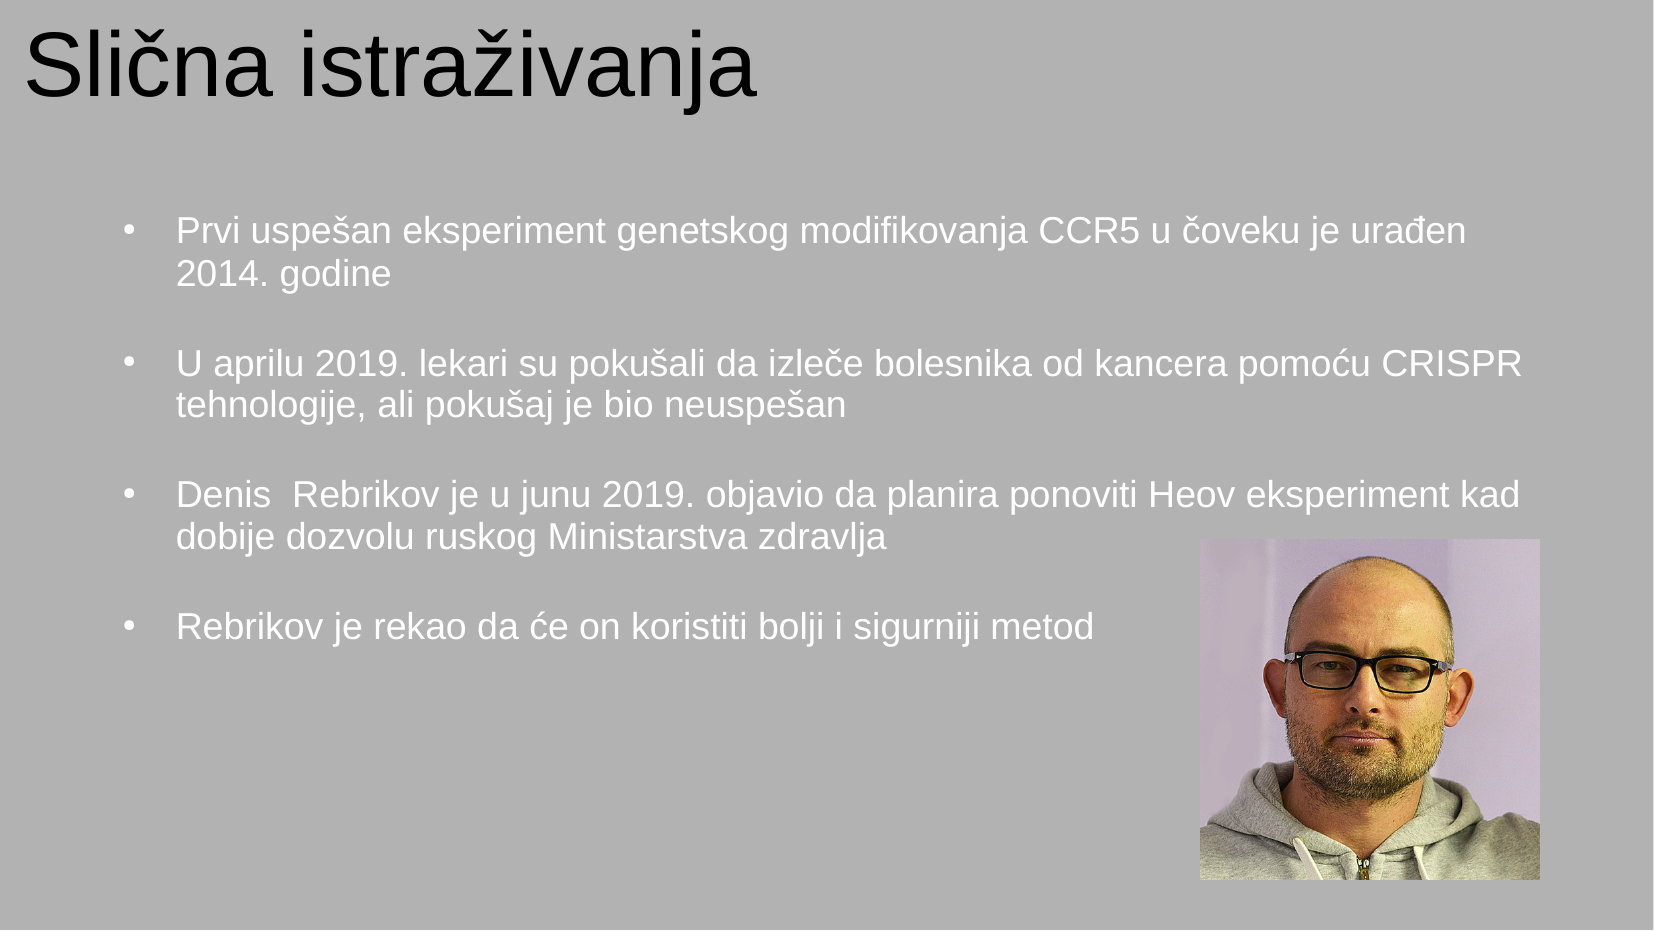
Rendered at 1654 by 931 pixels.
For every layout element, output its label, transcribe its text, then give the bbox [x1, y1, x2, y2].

picture [1200, 539, 1540, 880]
list Prvi uspešan eksperiment genetskog modifikovanja CCR5 u čoveku je urađen 2014. godine U aprilu 2019. lekari su pokušali da izleče bolesnika od kancera pomoću CRISPR tehnologije, ali pokušaj je bio neuspešan Denis Rebrikov je u junu 2019. objavio da planira ponoviti Heov eksperiment kad dobije dozvolu ruskog Ministarstva zdravlja Rebrikov je rekao da će on koristiti bolji i sigurniji metod [105, 210, 1531, 796]
title Slična istraživanja [23, 11, 1589, 119]
